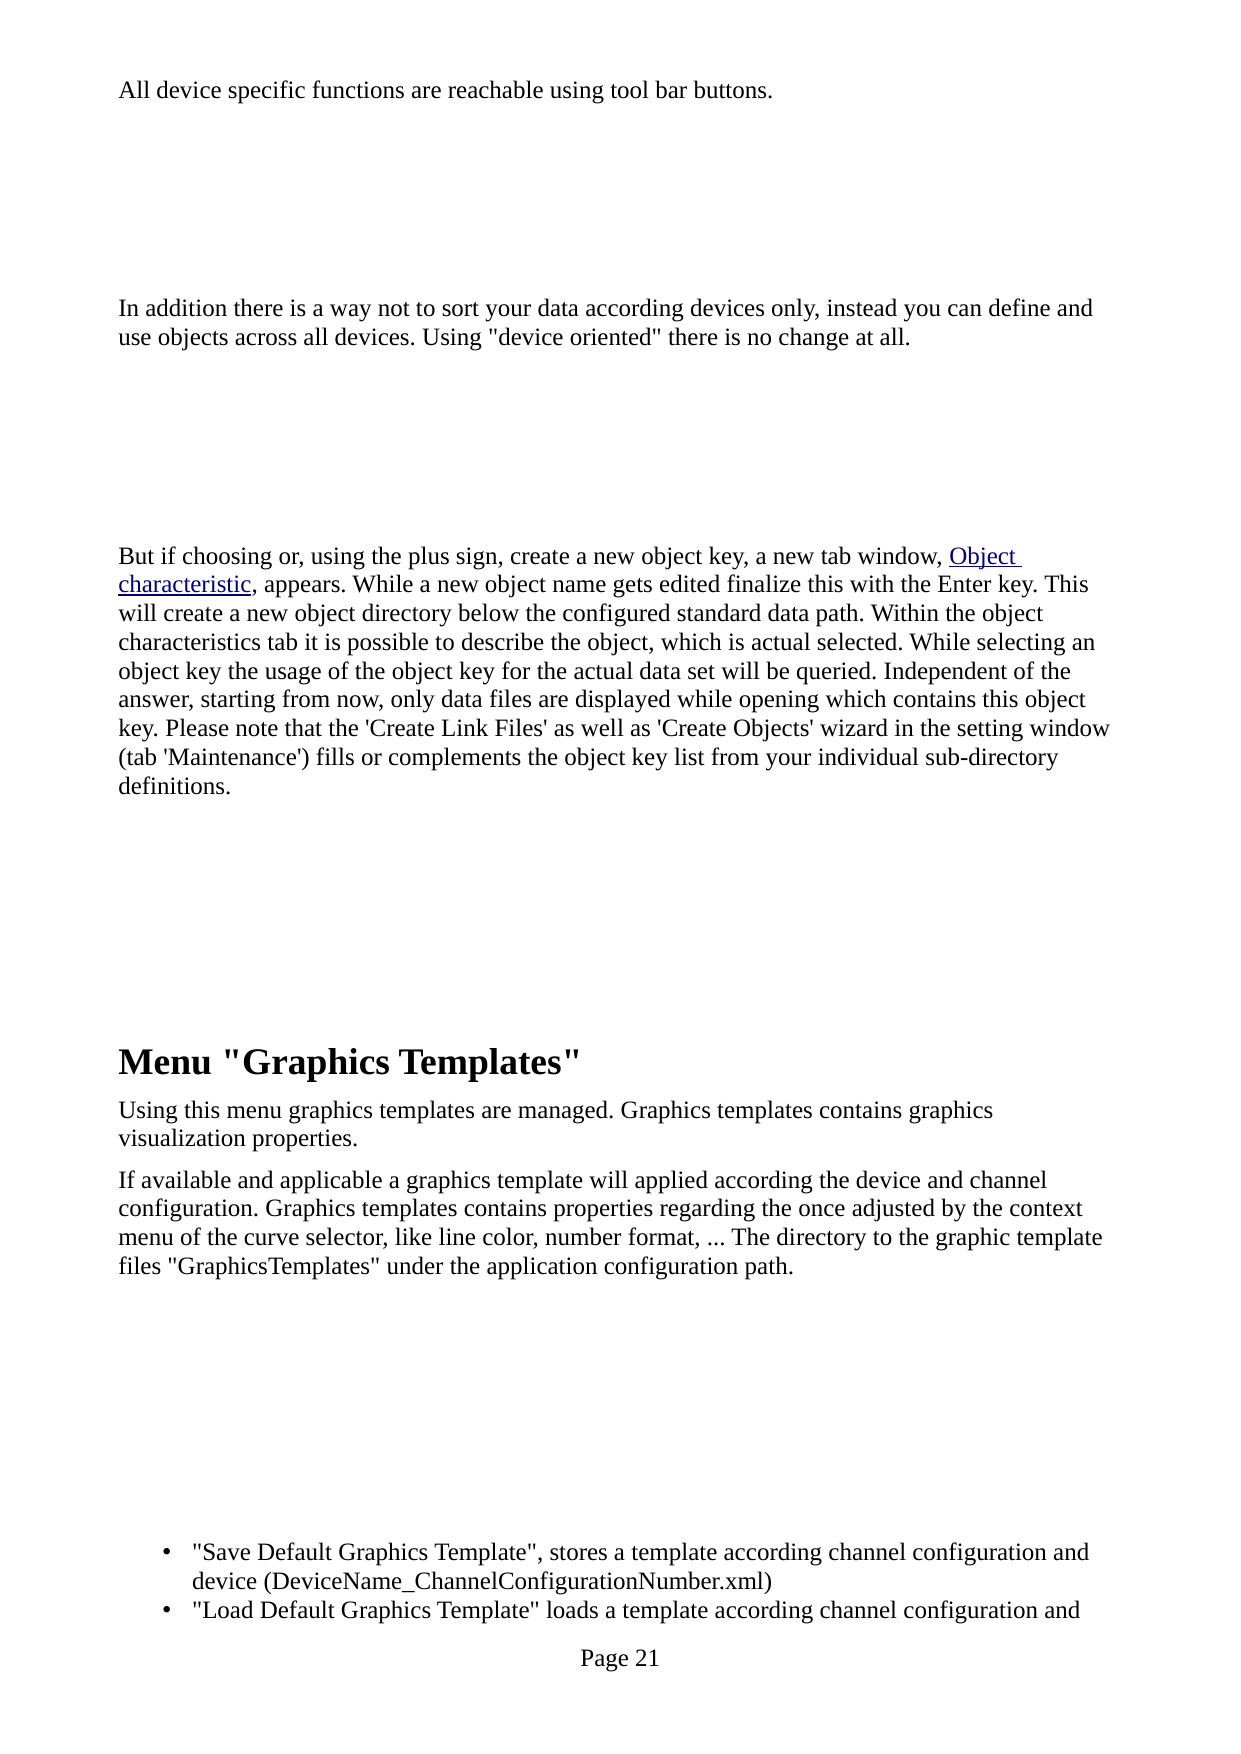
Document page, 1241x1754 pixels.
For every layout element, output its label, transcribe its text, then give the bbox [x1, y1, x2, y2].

list "Save Default Graphics Template", stores a template according channel configuration and device (DeviceName_ChannelConfigurationNumber.xml) [162, 1537, 1122, 1595]
text Using this menu graphics templates are managed. Graphics templates contains graphics visualization properties. [118, 1095, 1122, 1152]
text In addition there is a way not to sort your data according devices only, instead you can define and use objects across all devices. Using "device oriented" there is no change at all. [118, 293, 1122, 351]
list "Load Default Graphics Template" loads a template according channel configuration and [162, 1595, 1122, 1624]
text If available and applicable a graphics template will applied according the device and channel configuration. Graphics templates contains properties regarding the once adjusted by the context menu of the curve selector, like line color, number format, ... The directory to the graphic template files "GraphicsTemplates" under the application configuration path. [118, 1165, 1122, 1280]
text All device specific functions are reachable using tool bar buttons. [118, 75, 1122, 104]
subtitle Menu "Graphics Templates" [118, 1039, 1122, 1082]
text But if choosing or, using the plus sign, create a new object key, a new tab window, Object characteristic, appears. While a new object name gets edited finalize this with the Enter key. This will create a new object directory below the configured standard data path. Within the object characteristics tab it is possible to describe the object, which is actual selected. While selecting an object key the usage of the object key for the actual data set will be queried. Independent of the answer, starting from now, only data files are displayed while opening which contains this object key. Please note that the 'Create Link Files' as well as 'Create Objects' wizard in the setting window (tab 'Maintenance') fills or complements the object key list from your individual sub-directory definitions. [118, 541, 1122, 799]
